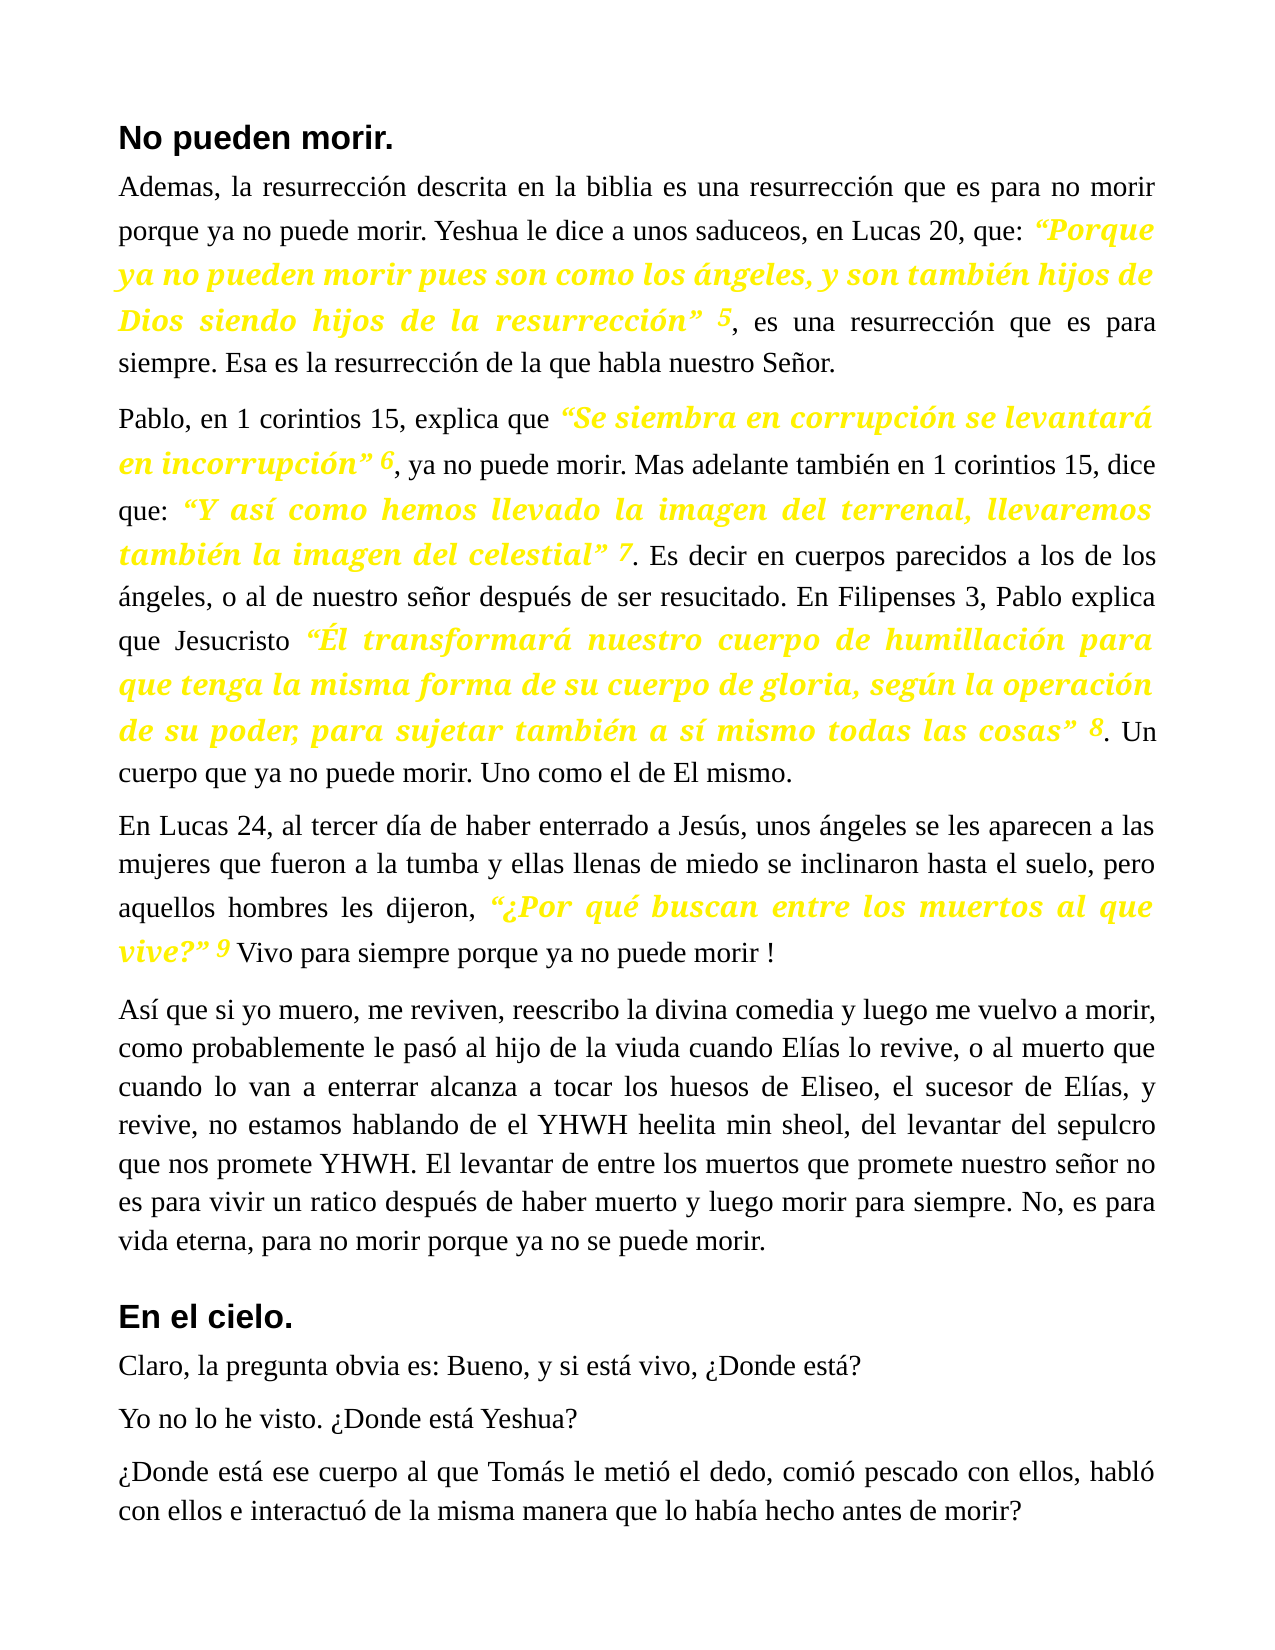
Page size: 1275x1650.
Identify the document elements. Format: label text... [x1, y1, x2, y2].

text En Lucas 24, al tercer día de haber enterrado a Jesús, unos ángeles se les aparecen a las mujeres que fueron a la tumba y ellas llenas de miedo se inclinaron hasta el suelo, pero aquellos hombres les dijeron, “¿Por qué buscan entre los muertos al que vive?” Vivo para siempre porque ya no puede morir ! [118, 808, 1157, 971]
subtitle En el cielo. [118, 1297, 1157, 1336]
text ¿Donde está ese cuerpo al que Tomás le metió el dedo, comió pescado con ellos, habló con ellos e interactuó de la misma manera que lo había hecho antes de morir? [118, 1454, 1157, 1526]
text Así que si yo muero, me reviven, reescribo la divina comedia y luego me vuelvo a morir, como probablemente le pasó al hijo de la viuda cuando Elías lo revive, o al muerto que cuando lo van a enterrar alcanza a tocar los huesos de Eliseo, el sucesor de Elías, y revive, no estamos hablando de el YHWH heelita min sheol, del levantar del sepulcro que nos promete YHWH. El levantar de entre los muertos que promete nuestro señor no es para vivir un ratico después de haber muerto y luego morir para siempre. No, es para vida eterna, para no morir porque ya no se puede morir. [118, 992, 1157, 1257]
subtitle No pueden morir. [118, 118, 1157, 157]
text Yo no lo he visto. ¿Donde está Yeshua? [118, 1401, 1157, 1435]
text Claro, la pregunta obvia es: Bueno, y si está vivo, ¿Donde está? [118, 1348, 1157, 1382]
text Pablo, en 1 corintios 15, explica que “Se siembra en corrupción se levantará en incorrupción” , ya no puede morir. Mas adelante también en 1 corintios 15, dice que: “Y así como hemos llevado la imagen del terrenal, llevaremos también la imagen del celestial” . Es decir en cuerpos parecidos a los de los ángeles, o al de nuestro señor después de ser resucitado. En Filipenses 3, Pablo explica que Jesucristo “Él transformará nuestro cuerpo de humillación para que tenga la misma forma de su cuerpo de gloria, según la operación de su poder, para sujetar también a sí mismo todas las cosas” . Un cuerpo que ya no puede morir. Uno como el de El mismo. [118, 398, 1157, 788]
text Ademas, la resurrección descrita en la biblia es una resurrección que es para no morir porque ya no puede morir. Yeshua le dice a unos saduceos, en Lucas 20, que: “Porque ya no pueden morir pues son como los ángeles, y son también hijos de Dios siendo hijos de la resurrección” , es una resurrección que es para siempre. Esa es la resurrección de la que habla nuestro Señor. [118, 169, 1157, 378]
